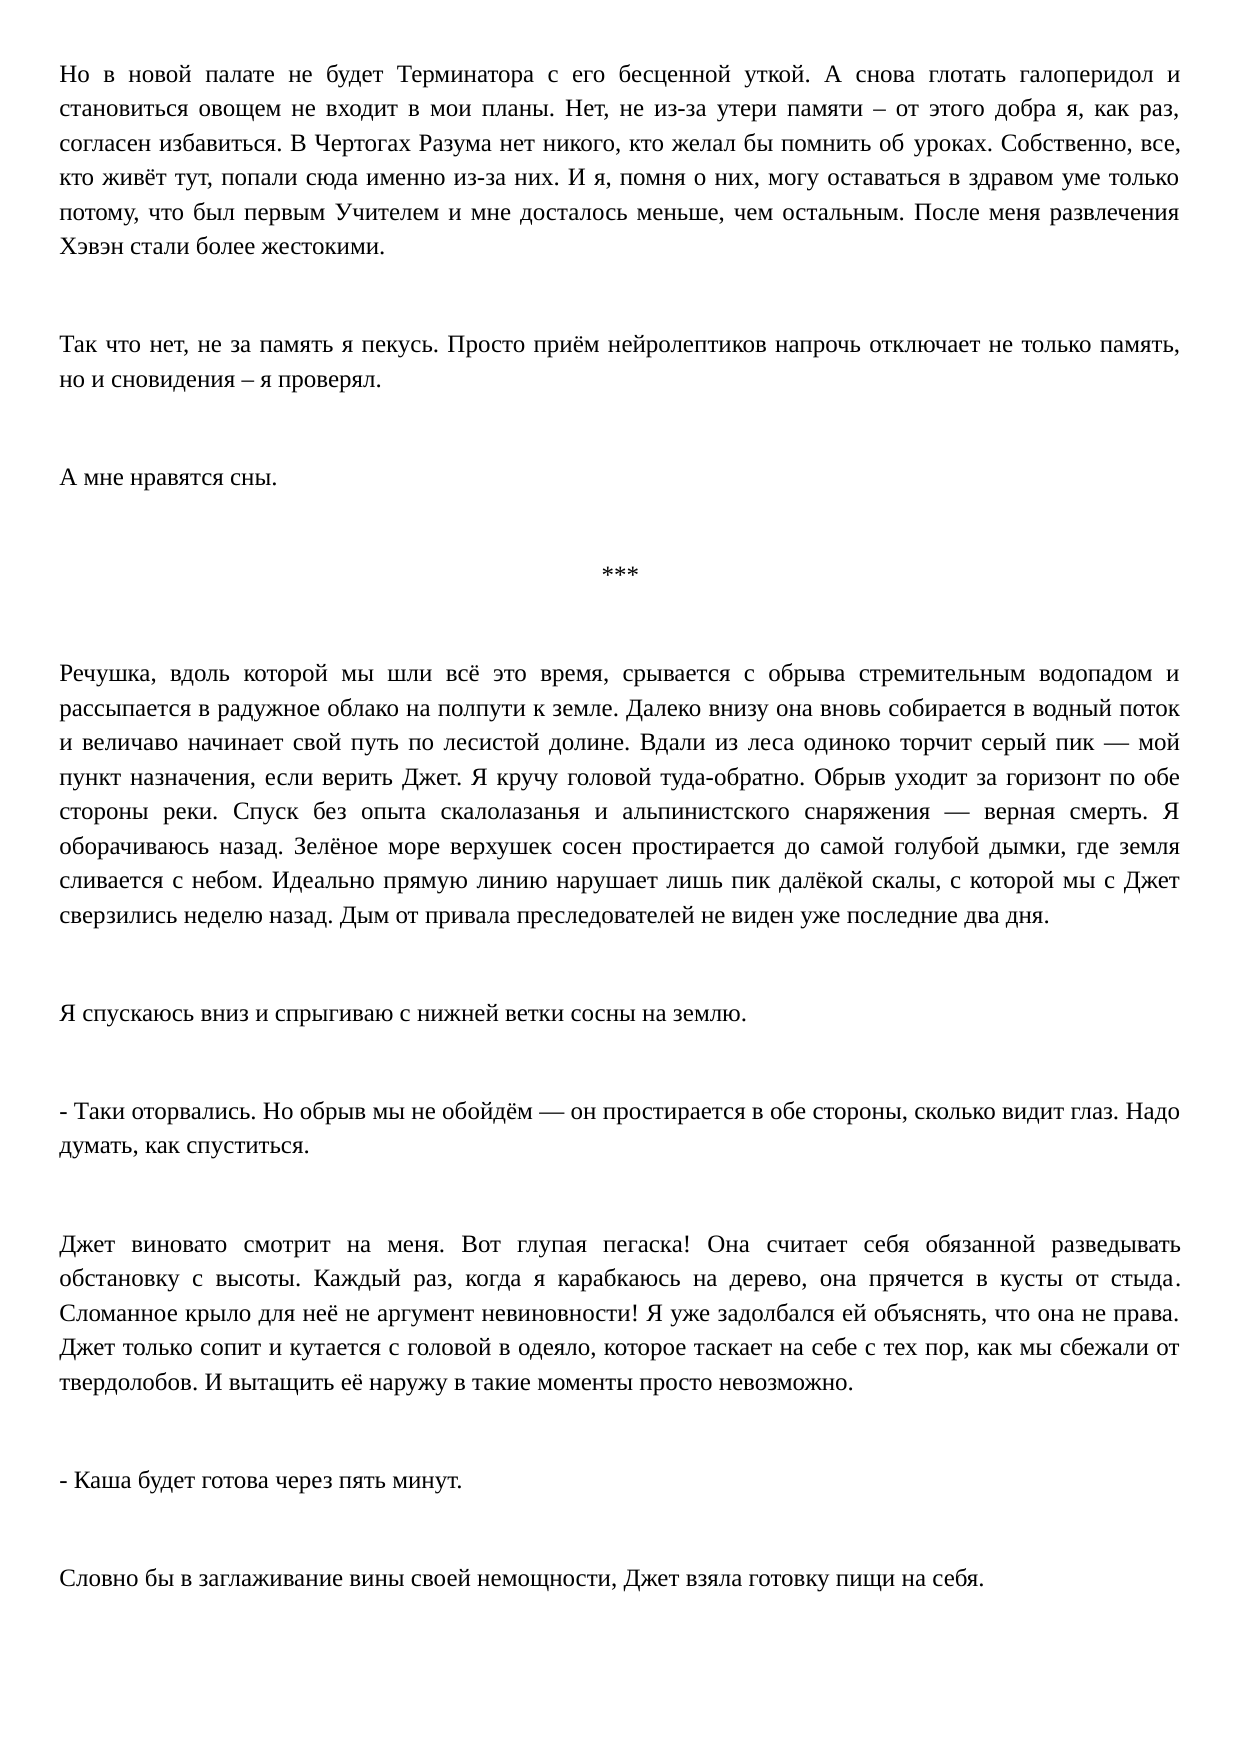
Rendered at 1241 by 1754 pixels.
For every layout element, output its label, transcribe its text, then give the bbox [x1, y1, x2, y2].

text Но в новой палате не будет Терминатора с его бесценной уткой. А снова глотать галоперидол и становиться овощем не входит в мои планы. Нет, не из-за утери памяти – от этого добра я, как раз, согласен избавиться. В Чертогах Разума нет никого, кто желал бы помнить об уроках. Собственно, все, кто живёт тут, попали сюда именно из-за них. И я, помня о них, могу оставаться в здравом уме только потому, что был первым Учителем и мне досталось меньше, чем остальным. После меня развлечения Хэвэн стали более жестокими. [59, 59, 1181, 260]
text - Каша будет готова через пять минут. [59, 1465, 1181, 1493]
text - Таки оторвались. Но обрыв мы не обойдём — он простирается в обе стороны, сколько видит глаз. Надо думать, как спуститься. [59, 1096, 1181, 1159]
text Я спускаюсь вниз и спрыгиваю с нижней ветки сосны на землю. [59, 998, 1181, 1027]
text Джет виновато смотрит на меня. Вот глупая пегаска! Она считает себя обязанной разведывать обстановку с высоты. Каждый раз, когда я карабкаюсь на дерево, она прячется в кусты от стыда. Сломанное крыло для неё не аргумент невиновности! Я уже задолбался ей объяснять, что она не права. Джет только сопит и кутается с головой в одеяло, которое таскает на себе с тех пор, как мы сбежали от твердолобов. И вытащить её наружу в такие моменты просто невозможно. [59, 1229, 1181, 1395]
text Так что нет, не за память я пекусь. Просто приём нейролептиков напрочь отключает не только память, но и сновидения – я проверял. [59, 329, 1181, 393]
text Словно бы в заглаживание вины своей немощности, Джет взяла готовку пищи на себя. [59, 1563, 1181, 1592]
text А мне нравятся сны. [59, 462, 1181, 491]
text Речушка, вдоль которой мы шли всё это время, срывается с обрыва стремительным водопадом и рассыпается в радужное облако на полпути к земле. Далеко внизу она вновь собирается в водный поток и величаво начинает свой путь по лесистой долине. Вдали из леса одиноко торчит серый пик — мой пункт назначения, если верить Джет. Я кручу головой туда-обратно. Обрыв уходит за горизонт по обе стороны реки. Спуск без опыта скалолазанья и альпинистского снаряжения — верная смерть. Я оборачиваюсь назад. Зелёное море верхушек сосен простирается до самой голубой дымки, где земля сливается с небом. Идеально прямую линию нарушает лишь пик далёкой скалы, с которой мы с Джет сверзились неделю назад. Дым от привала преследователей не виден уже последние два дня. [59, 658, 1181, 928]
text *** [59, 560, 1181, 589]
